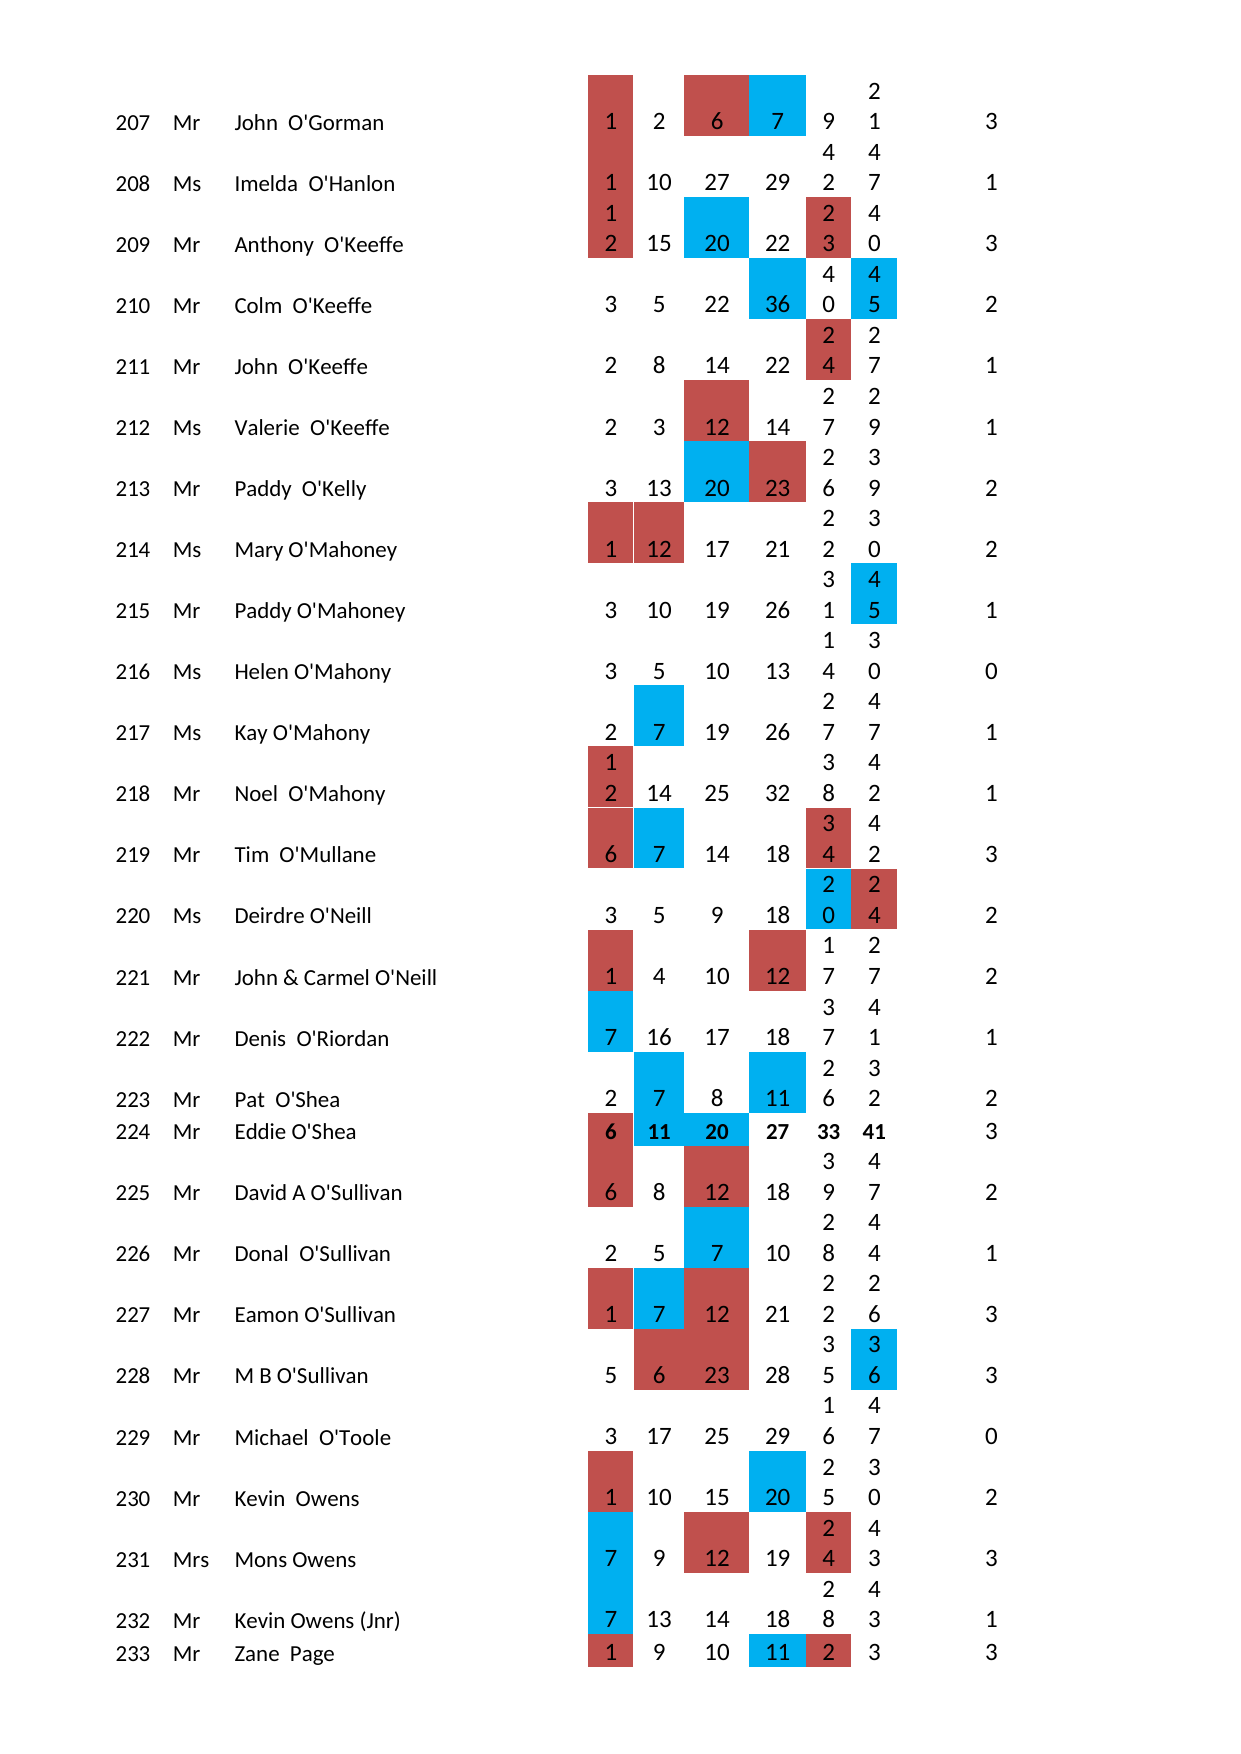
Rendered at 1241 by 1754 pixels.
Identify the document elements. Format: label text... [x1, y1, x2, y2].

table_cell 44 [851, 1207, 897, 1268]
table_cell 23 [684, 1329, 749, 1390]
table_cell 3 [954, 808, 1028, 868]
table_cell [897, 502, 954, 563]
table_cell 19 [684, 563, 749, 624]
table_cell 3 [588, 563, 633, 624]
table_cell [897, 1451, 954, 1512]
table_cell 1 [954, 1207, 1028, 1268]
table_cell [897, 1390, 954, 1451]
table_cell 27 [749, 1113, 806, 1146]
table_cell 16 [634, 991, 684, 1052]
table_cell M B O'Sullivan [223, 1329, 588, 1390]
table_cell 10 [684, 624, 749, 685]
table_cell 7 [684, 1207, 749, 1268]
table_cell 1 [954, 1573, 1028, 1634]
table_cell 47 [851, 1146, 897, 1207]
table_cell 230 [85, 1451, 161, 1512]
table_cell 24 [806, 1512, 851, 1573]
table_cell 38 [806, 746, 851, 807]
table_cell 212 [85, 380, 161, 441]
table_cell 1 [954, 685, 1028, 746]
table_cell [897, 1573, 954, 1634]
table_cell 25 [806, 1451, 851, 1512]
table_cell [897, 746, 954, 807]
table_cell 3 [954, 1512, 1028, 1573]
table_cell 10 [634, 136, 684, 197]
table_cell 10 [749, 1207, 806, 1268]
table_cell 3 [588, 441, 633, 502]
table_cell 22 [749, 197, 806, 258]
table_cell 226 [85, 1207, 161, 1268]
table_cell Kevin Owens [223, 1451, 588, 1512]
table_cell 40 [806, 258, 851, 319]
table_cell 26 [749, 685, 806, 746]
table_cell 27 [806, 380, 851, 441]
table_cell [897, 685, 954, 746]
table_cell [897, 1512, 954, 1573]
table_cell Anthony O'Keeffe [223, 197, 588, 258]
table_cell 2 [588, 685, 633, 746]
table_cell 45 [851, 563, 897, 624]
table_cell 17 [634, 1390, 684, 1451]
table_cell 222 [85, 991, 161, 1052]
table_cell [897, 930, 954, 991]
table_cell Ms [161, 502, 223, 563]
table_cell 26 [749, 563, 806, 624]
table_cell Mr [161, 1329, 223, 1390]
table_cell 12 [634, 502, 684, 563]
table_cell 22 [749, 319, 806, 380]
table_cell 20 [684, 1113, 749, 1146]
table_cell [897, 1052, 954, 1113]
table_cell 20 [684, 197, 749, 258]
table_cell 2 [588, 380, 633, 441]
table_cell 3 [588, 258, 633, 319]
table_cell 13 [634, 441, 684, 502]
table_cell 15 [634, 197, 684, 258]
table_cell [897, 136, 954, 197]
table_cell Mr [161, 746, 223, 807]
table_cell 5 [588, 1329, 633, 1390]
table_cell 12 [684, 1512, 749, 1573]
table_cell 18 [749, 1573, 806, 1634]
table_cell 12 [684, 1268, 749, 1329]
table_cell 23 [749, 441, 806, 502]
table_cell Paddy O'Kelly [223, 441, 588, 502]
table_cell 41 [851, 1113, 897, 1146]
table_cell 3 [851, 1634, 897, 1667]
table_cell Kevin Owens (Jnr) [223, 1573, 588, 1634]
table_cell 42 [851, 746, 897, 807]
table_cell 9 [634, 1512, 684, 1573]
table_cell 10 [684, 930, 749, 991]
table_cell Mr [161, 1207, 223, 1268]
table_cell 8 [634, 319, 684, 380]
table_cell 211 [85, 319, 161, 380]
table_cell 9 [806, 75, 851, 136]
table_cell 2 [954, 1146, 1028, 1207]
table_cell Helen O'Mahony [223, 624, 588, 685]
table_cell 17 [684, 502, 749, 563]
table_cell 27 [851, 319, 897, 380]
table_cell 2 [588, 1052, 633, 1113]
table_cell 32 [749, 746, 806, 807]
table_cell 1 [954, 746, 1028, 807]
table_cell 29 [749, 136, 806, 197]
table_cell 232 [85, 1573, 161, 1634]
table_cell 1 [588, 136, 633, 197]
table_cell 7 [634, 1268, 684, 1329]
table_cell [897, 319, 954, 380]
table_cell 10 [634, 1451, 684, 1512]
table_cell 1 [954, 991, 1028, 1052]
table_cell 17 [684, 991, 749, 1052]
table_cell 1 [954, 319, 1028, 380]
table_cell 43 [851, 1512, 897, 1573]
table_cell 1 [954, 136, 1028, 197]
table_cell Mrs [161, 1512, 223, 1573]
table_cell Mr [161, 1390, 223, 1451]
table_cell 24 [806, 319, 851, 380]
table_cell 14 [634, 746, 684, 807]
table_cell Eddie O'Shea [223, 1113, 588, 1146]
table_cell 7 [588, 991, 633, 1052]
table_cell 3 [954, 1329, 1028, 1390]
table_cell 6 [588, 808, 633, 868]
table_cell 27 [684, 136, 749, 197]
table_cell Mr [161, 258, 223, 319]
table_cell Deirdre O'Neill [223, 869, 588, 929]
table_cell 26 [806, 1052, 851, 1113]
table_cell 3 [634, 380, 684, 441]
table_cell 5 [634, 258, 684, 319]
table_cell Mr [161, 1573, 223, 1634]
table_cell 3 [954, 75, 1028, 136]
table_cell David A O'Sullivan [223, 1146, 588, 1207]
table_cell 209 [85, 197, 161, 258]
table_cell 11 [749, 1634, 806, 1667]
table_cell [897, 441, 954, 502]
table_cell 30 [851, 1451, 897, 1512]
table_cell 31 [806, 563, 851, 624]
table_cell 25 [684, 1390, 749, 1451]
table_cell 14 [684, 808, 749, 868]
table_cell 3 [954, 197, 1028, 258]
table_cell 4 [634, 930, 684, 991]
table_cell 210 [85, 258, 161, 319]
table_cell 2 [954, 930, 1028, 991]
table_cell [897, 869, 954, 929]
table_cell 1 [588, 1451, 633, 1512]
table_cell 25 [684, 746, 749, 807]
table_cell 22 [684, 258, 749, 319]
table_cell Mr [161, 563, 223, 624]
table_cell 30 [851, 502, 897, 563]
table_cell 21 [851, 75, 897, 136]
table_cell Valerie O'Keeffe [223, 380, 588, 441]
table_cell Ms [161, 136, 223, 197]
table_cell [897, 1146, 954, 1207]
table_cell 40 [851, 197, 897, 258]
table_cell [897, 1113, 954, 1146]
table_cell Mr [161, 991, 223, 1052]
table_cell 33 [806, 1113, 851, 1146]
table_cell 20 [684, 441, 749, 502]
table_cell 12 [588, 746, 633, 807]
table_cell 12 [588, 197, 633, 258]
table_cell 29 [749, 1390, 806, 1451]
table_cell 233 [85, 1634, 161, 1667]
table_cell 216 [85, 624, 161, 685]
table_cell 22 [806, 1268, 851, 1329]
table_cell 231 [85, 1512, 161, 1573]
table_cell 11 [634, 1113, 684, 1146]
table_cell 19 [684, 685, 749, 746]
table_cell Mr [161, 319, 223, 380]
table_cell 28 [806, 1207, 851, 1268]
table_cell 29 [851, 380, 897, 441]
table_cell 225 [85, 1146, 161, 1207]
table_cell [897, 1329, 954, 1390]
table_cell 214 [85, 502, 161, 563]
table_cell 12 [684, 380, 749, 441]
table_cell 39 [851, 441, 897, 502]
table_cell John O'Gorman [223, 75, 588, 136]
table_cell 8 [684, 1052, 749, 1113]
table_cell 21 [749, 502, 806, 563]
table_cell 10 [684, 1634, 749, 1667]
table_cell 36 [851, 1329, 897, 1390]
table_cell 2 [954, 1451, 1028, 1512]
table_cell 6 [588, 1146, 633, 1207]
table_cell 11 [749, 1052, 806, 1113]
table_cell 12 [749, 930, 806, 991]
table_cell 2 [954, 1052, 1028, 1113]
table_cell 2 [806, 1634, 851, 1667]
table_cell Mr [161, 930, 223, 991]
table_cell 20 [749, 1451, 806, 1512]
table_cell 26 [851, 1268, 897, 1329]
table_cell Paddy O'Mahoney [223, 563, 588, 624]
table_cell [897, 563, 954, 624]
table_cell Mr [161, 1268, 223, 1329]
table_cell 47 [851, 1390, 897, 1451]
table_cell 217 [85, 685, 161, 746]
table_cell 20 [806, 869, 851, 929]
table_cell 9 [634, 1634, 684, 1667]
table_cell 22 [806, 502, 851, 563]
table_cell 47 [851, 685, 897, 746]
table_cell 35 [806, 1329, 851, 1390]
table_cell [897, 808, 954, 868]
table_cell 18 [749, 808, 806, 868]
table_cell 43 [851, 1573, 897, 1634]
table_cell 7 [634, 685, 684, 746]
table_cell [897, 991, 954, 1052]
table_cell 26 [806, 441, 851, 502]
table_cell Mr [161, 197, 223, 258]
table_cell John & Carmel O'Neill [223, 930, 588, 991]
table_cell [897, 1207, 954, 1268]
table_cell 27 [806, 685, 851, 746]
table_cell 1 [588, 75, 633, 136]
table_cell 24 [851, 869, 897, 929]
table_cell [897, 380, 954, 441]
table_cell John O'Keeffe [223, 319, 588, 380]
table_cell [897, 1634, 954, 1667]
table_cell 3 [588, 624, 633, 685]
table_cell 14 [806, 624, 851, 685]
table_cell 12 [684, 1146, 749, 1207]
table_cell 18 [749, 1146, 806, 1207]
table_cell Mr [161, 1113, 223, 1146]
table_cell [897, 75, 954, 136]
table_cell 15 [684, 1451, 749, 1512]
table_cell 42 [851, 808, 897, 868]
table_cell Colm O'Keeffe [223, 258, 588, 319]
table_cell 14 [684, 1573, 749, 1634]
table_cell [897, 258, 954, 319]
table_cell 1 [588, 502, 633, 563]
table_cell 18 [749, 991, 806, 1052]
table_cell 2 [954, 258, 1028, 319]
table_cell 41 [851, 991, 897, 1052]
table_cell Noel O'Mahony [223, 746, 588, 807]
table_cell Eamon O'Sullivan [223, 1268, 588, 1329]
table_cell Michael O'Toole [223, 1390, 588, 1451]
table_cell 223 [85, 1052, 161, 1113]
table_cell 39 [806, 1146, 851, 1207]
table_cell Zane Page [223, 1634, 588, 1667]
table_cell 23 [806, 197, 851, 258]
table_cell Mr [161, 1451, 223, 1512]
table_cell 2 [954, 502, 1028, 563]
table_cell 6 [588, 1113, 633, 1146]
table_cell 3 [588, 1390, 633, 1451]
table_cell 2 [588, 319, 633, 380]
table_cell 219 [85, 808, 161, 868]
table_cell [897, 1268, 954, 1329]
table_cell Kay O'Mahony [223, 685, 588, 746]
table_cell Donal O'Sullivan [223, 1207, 588, 1268]
table_cell 1 [954, 563, 1028, 624]
table_cell Ms [161, 624, 223, 685]
table_cell 17 [806, 930, 851, 991]
table_cell Ms [161, 869, 223, 929]
table_cell Pat O'Shea [223, 1052, 588, 1113]
table_cell Mr [161, 1052, 223, 1113]
table_cell 21 [749, 1268, 806, 1329]
table_cell 7 [634, 1052, 684, 1113]
table_cell 0 [954, 624, 1028, 685]
table_cell 228 [85, 1329, 161, 1390]
table_cell 18 [749, 869, 806, 929]
table_cell 6 [634, 1329, 684, 1390]
table_cell Mr [161, 441, 223, 502]
table_cell 1 [588, 930, 633, 991]
table_cell 9 [684, 869, 749, 929]
table_cell 2 [954, 869, 1028, 929]
table_cell 224 [85, 1113, 161, 1146]
table_cell 221 [85, 930, 161, 991]
table_cell 3 [954, 1268, 1028, 1329]
table_cell Mr [161, 808, 223, 868]
table_cell 3 [954, 1634, 1028, 1667]
table_cell Mons Owens [223, 1512, 588, 1573]
table_cell Ms [161, 685, 223, 746]
table_cell 3 [588, 869, 633, 929]
table_cell 7 [588, 1573, 633, 1634]
table_cell 215 [85, 563, 161, 624]
table_cell 7 [749, 75, 806, 136]
table_cell 32 [851, 1052, 897, 1113]
table_cell 1 [954, 380, 1028, 441]
table_cell 27 [851, 930, 897, 991]
table_cell 2 [954, 441, 1028, 502]
table_cell 208 [85, 136, 161, 197]
table_cell 1 [588, 1634, 633, 1667]
table_cell Denis O'Riordan [223, 991, 588, 1052]
table_cell Imelda O'Hanlon [223, 136, 588, 197]
table_cell 8 [634, 1146, 684, 1207]
table_cell 47 [851, 136, 897, 197]
table_cell 28 [749, 1329, 806, 1390]
table_cell 30 [851, 624, 897, 685]
table_cell 14 [749, 380, 806, 441]
table_cell 37 [806, 991, 851, 1052]
table_cell 5 [634, 869, 684, 929]
table_cell 2 [634, 75, 684, 136]
table_cell 28 [806, 1573, 851, 1634]
table_cell 45 [851, 258, 897, 319]
table_cell Mr [161, 1146, 223, 1207]
table_cell 2 [588, 1207, 633, 1268]
table_cell 19 [749, 1512, 806, 1573]
table_cell [897, 197, 954, 258]
table_cell 1 [588, 1268, 633, 1329]
table_cell Mr [161, 1634, 223, 1667]
table_cell 227 [85, 1268, 161, 1329]
table_cell [897, 624, 954, 685]
table_cell 0 [954, 1390, 1028, 1451]
table_cell 14 [684, 319, 749, 380]
table_cell 3 [954, 1113, 1028, 1146]
table_cell Mary O'Mahoney [223, 502, 588, 563]
table_cell 7 [588, 1512, 633, 1573]
table_cell 207 [85, 75, 161, 136]
table_cell Ms [161, 380, 223, 441]
table_cell 7 [634, 808, 684, 868]
table_cell 34 [806, 808, 851, 868]
table_cell Tim O'Mullane [223, 808, 588, 868]
table_cell Mr [161, 75, 223, 136]
table_cell 42 [806, 136, 851, 197]
table_cell 5 [634, 624, 684, 685]
table_cell 13 [634, 1573, 684, 1634]
table_cell 13 [749, 624, 806, 685]
table_cell 229 [85, 1390, 161, 1451]
table_cell 6 [684, 75, 749, 136]
table_cell 10 [634, 563, 684, 624]
table_cell 213 [85, 441, 161, 502]
table_cell 36 [749, 258, 806, 319]
table_cell 220 [85, 869, 161, 929]
table_cell 5 [634, 1207, 684, 1268]
table_cell 16 [806, 1390, 851, 1451]
table_cell 218 [85, 746, 161, 807]
